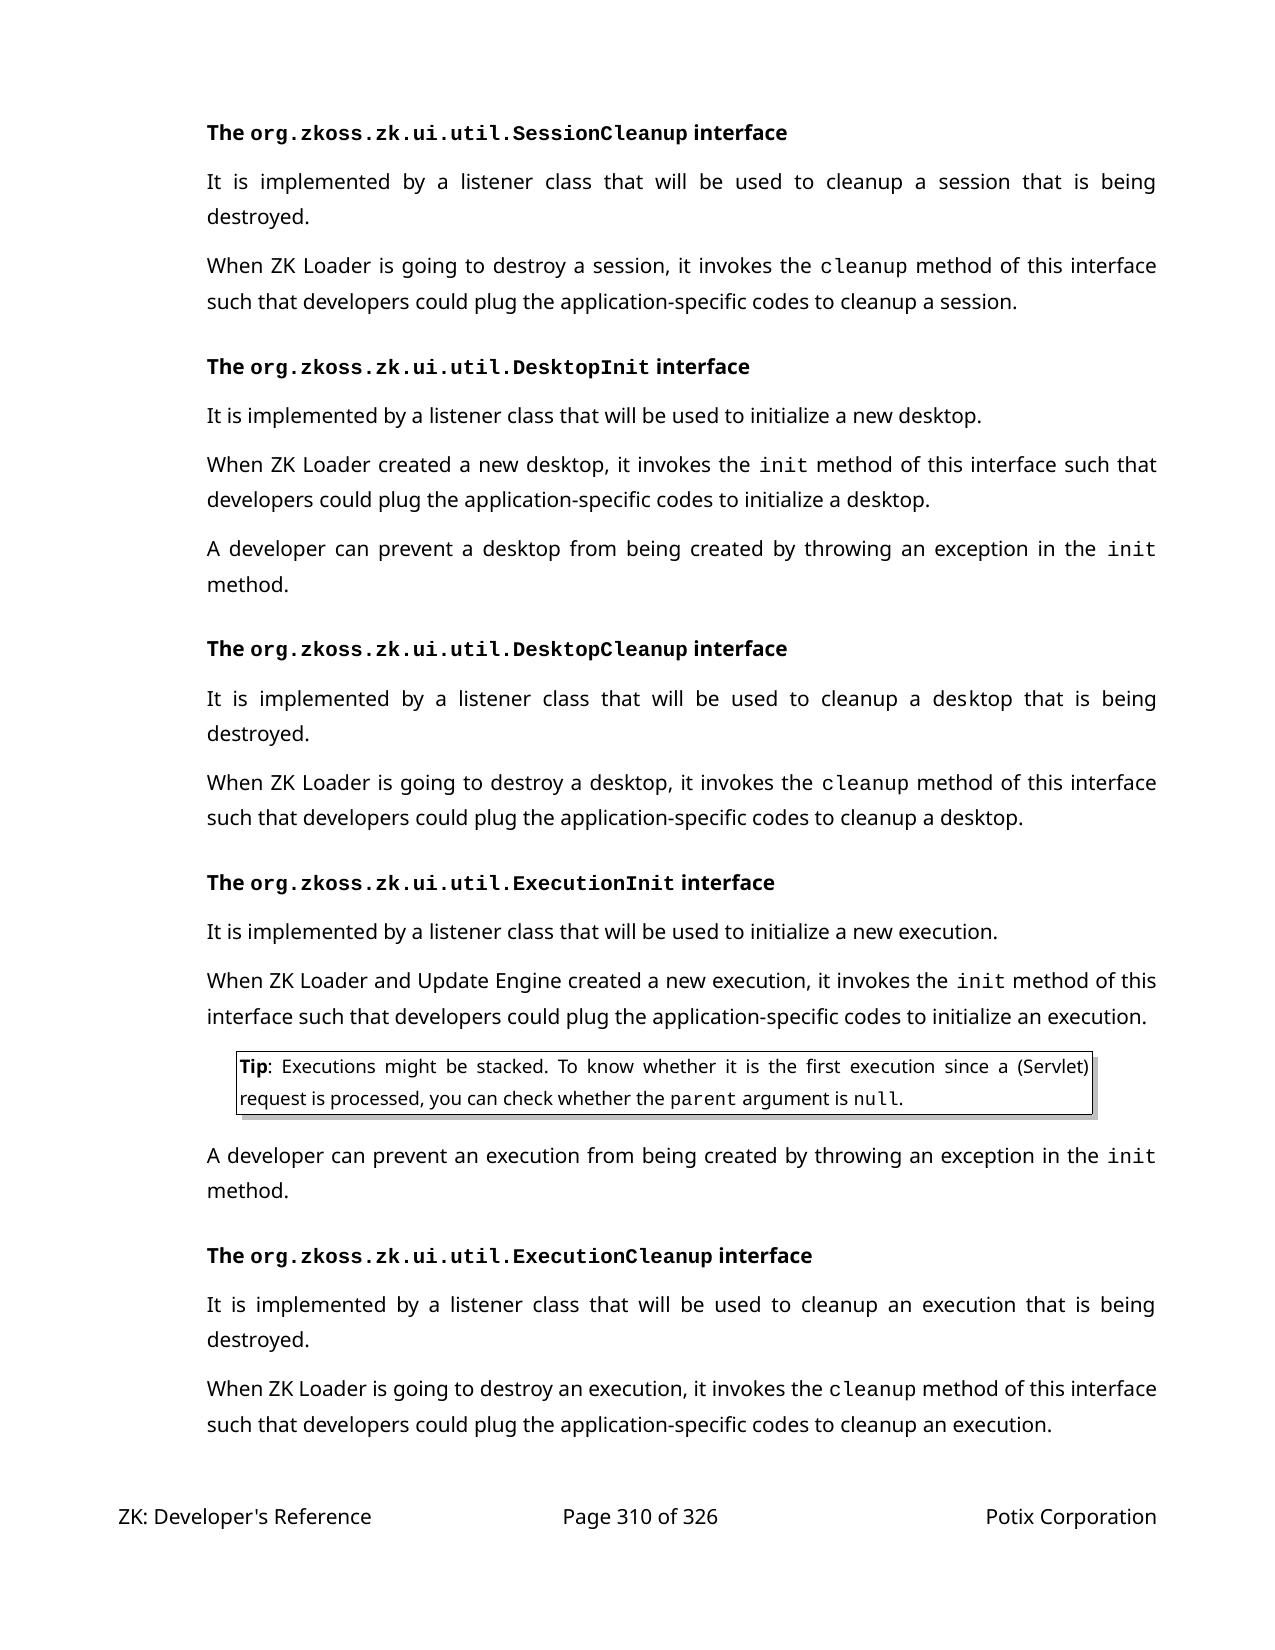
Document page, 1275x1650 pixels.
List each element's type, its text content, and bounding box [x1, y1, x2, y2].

text It is implemented by a listener class that will be used to cleanup a desktop that is being destroyed. [207, 684, 1157, 747]
text Tip: Executions might be stacked. To know whether it is the first execution since a (Servlet) request is processed, you can check whether the parent argument is null. [237, 1052, 1092, 1114]
text When ZK Loader created a new desktop, it invokes the init method of this interface such that developers could plug the application-specific codes to initialize a desktop. [207, 450, 1157, 513]
subtitle The org.zkoss.zk.ui.util.ExecutionInit interface [207, 868, 1157, 897]
text It is implemented by a listener class that will be used to initialize a new execution. [207, 917, 1157, 946]
text A developer can prevent a desktop from being created by throwing an exception in the init method. [207, 534, 1157, 598]
subtitle The org.zkoss.zk.ui.util.DesktopInit interface [207, 352, 1157, 380]
subtitle The org.zkoss.zk.ui.util.DesktopCleanup interface [207, 634, 1157, 663]
text A developer can prevent an execution from being created by throwing an exception in the init method. [207, 1141, 1157, 1204]
text It is implemented by a listener class that will be used to cleanup an execution that is being destroyed. [207, 1290, 1157, 1354]
subtitle The org.zkoss.zk.ui.util.ExecutionCleanup interface [207, 1241, 1157, 1270]
text When ZK Loader is going to destroy a desktop, it invokes the cleanup method of this interface such that developers could plug the application-specific codes to cleanup a desktop. [207, 768, 1157, 832]
text When ZK Loader is going to destroy a session, it invokes the cleanup method of this interface such that developers could plug the application-specific codes to cleanup a session. [207, 251, 1157, 315]
text It is implemented by a listener class that will be used to cleanup a session that is being destroyed. [207, 167, 1157, 231]
subtitle The org.zkoss.zk.ui.util.SessionCleanup interface [207, 118, 1157, 147]
text When ZK Loader and Update Engine created a new execution, it invokes the init method of this interface such that developers could plug the application-specific codes to initialize an execution. [207, 966, 1157, 1030]
text When ZK Loader is going to destroy an execution, it invokes the cleanup method of this interface such that developers could plug the application-specific codes to cleanup an execution. [207, 1374, 1157, 1438]
text It is implemented by a listener class that will be used to initialize a new desktop. [207, 401, 1157, 429]
